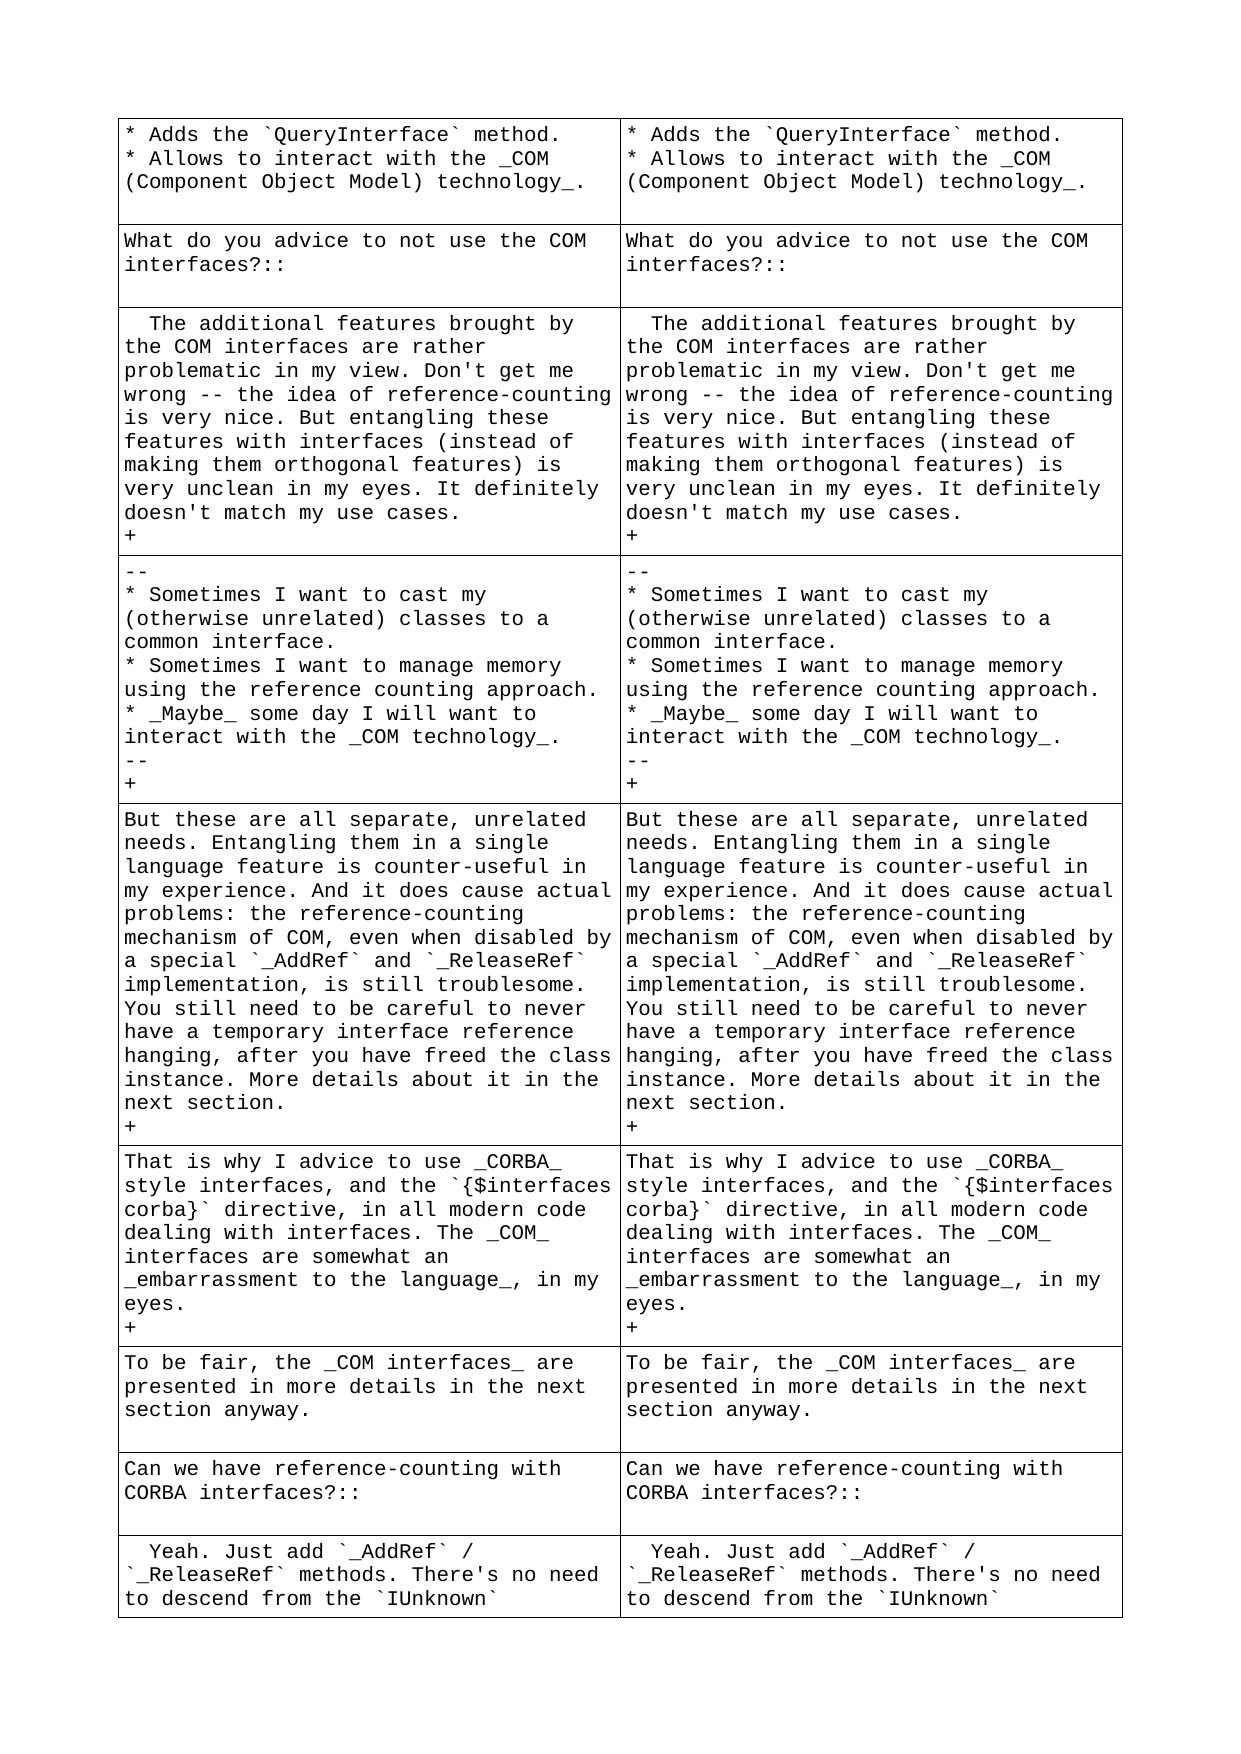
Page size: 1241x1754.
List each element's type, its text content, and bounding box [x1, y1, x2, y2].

table_cell The additional features brought by the COM interfaces are rather problematic in my view. Don't get me wrong -- the idea of reference-counting is very nice. But entangling these features with interfaces (instead of making them orthogonal features) is very unclean in my eyes. It definitely doesn't match my use cases. + [119, 308, 620, 555]
table_cell The additional features brought by the COM interfaces are rather problematic in my view. Don't get me wrong -- the idea of reference-counting is very nice. But entangling these features with interfaces (instead of making them orthogonal features) is very unclean in my eyes. It definitely doesn't match my use cases. + [621, 308, 1122, 555]
table_cell That is why I advice to use _CORBA_ style interfaces, and the `{$interfaces corba}` directive, in all modern code dealing with interfaces. The _COM_ interfaces are somewhat an _embarrassment to the language_, in my eyes. + [119, 1146, 620, 1346]
table_cell * Adds the `QueryInterface` method. * Allows to interact with the _COM (Component Object Model) technology_. [621, 119, 1122, 224]
table_cell * Adds the `QueryInterface` method. * Allows to interact with the _COM (Component Object Model) technology_. [119, 119, 620, 224]
table_cell That is why I advice to use _CORBA_ style interfaces, and the `{$interfaces corba}` directive, in all modern code dealing with interfaces. The _COM_ interfaces are somewhat an _embarrassment to the language_, in my eyes. + [621, 1146, 1122, 1346]
table_cell Yeah. Just add `_AddRef` / `_ReleaseRef` methods. There's no need to descend from the `IUnknown` [621, 1536, 1122, 1617]
table_cell What do you advice to not use the COM interfaces?:: [119, 225, 620, 307]
table_cell Yeah. Just add `_AddRef` / `_ReleaseRef` methods. There's no need to descend from the `IUnknown` [119, 1536, 620, 1617]
table_cell -- * Sometimes I want to cast my (otherwise unrelated) classes to a common interface. * Sometimes I want to manage memory using the reference counting approach. * _Maybe_ some day I will want to interact with the _COM technology_. -- + [119, 556, 620, 803]
table_cell What do you advice to not use the COM interfaces?:: [621, 225, 1122, 307]
table_cell To be fair, the _COM interfaces_ are presented in more details in the next section anyway. [621, 1347, 1122, 1452]
table_cell But these are all separate, unrelated needs. Entangling them in a single language feature is counter-useful in my experience. And it does cause actual problems: the reference-counting mechanism of COM, even when disabled by a special `_AddRef` and `_ReleaseRef` implementation, is still troublesome. You still need to be careful to never have a temporary interface reference hanging, after you have freed the class instance. More details about it in the next section. + [621, 804, 1122, 1145]
table_cell Can we have reference-counting with CORBA interfaces?:: [119, 1453, 620, 1535]
table_cell But these are all separate, unrelated needs. Entangling them in a single language feature is counter-useful in my experience. And it does cause actual problems: the reference-counting mechanism of COM, even when disabled by a special `_AddRef` and `_ReleaseRef` implementation, is still troublesome. You still need to be careful to never have a temporary interface reference hanging, after you have freed the class instance. More details about it in the next section. + [119, 804, 620, 1145]
table_cell To be fair, the _COM interfaces_ are presented in more details in the next section anyway. [119, 1347, 620, 1452]
table_cell -- * Sometimes I want to cast my (otherwise unrelated) classes to a common interface. * Sometimes I want to manage memory using the reference counting approach. * _Maybe_ some day I will want to interact with the _COM technology_. -- + [621, 556, 1122, 803]
table_cell Can we have reference-counting with CORBA interfaces?:: [621, 1453, 1122, 1535]
